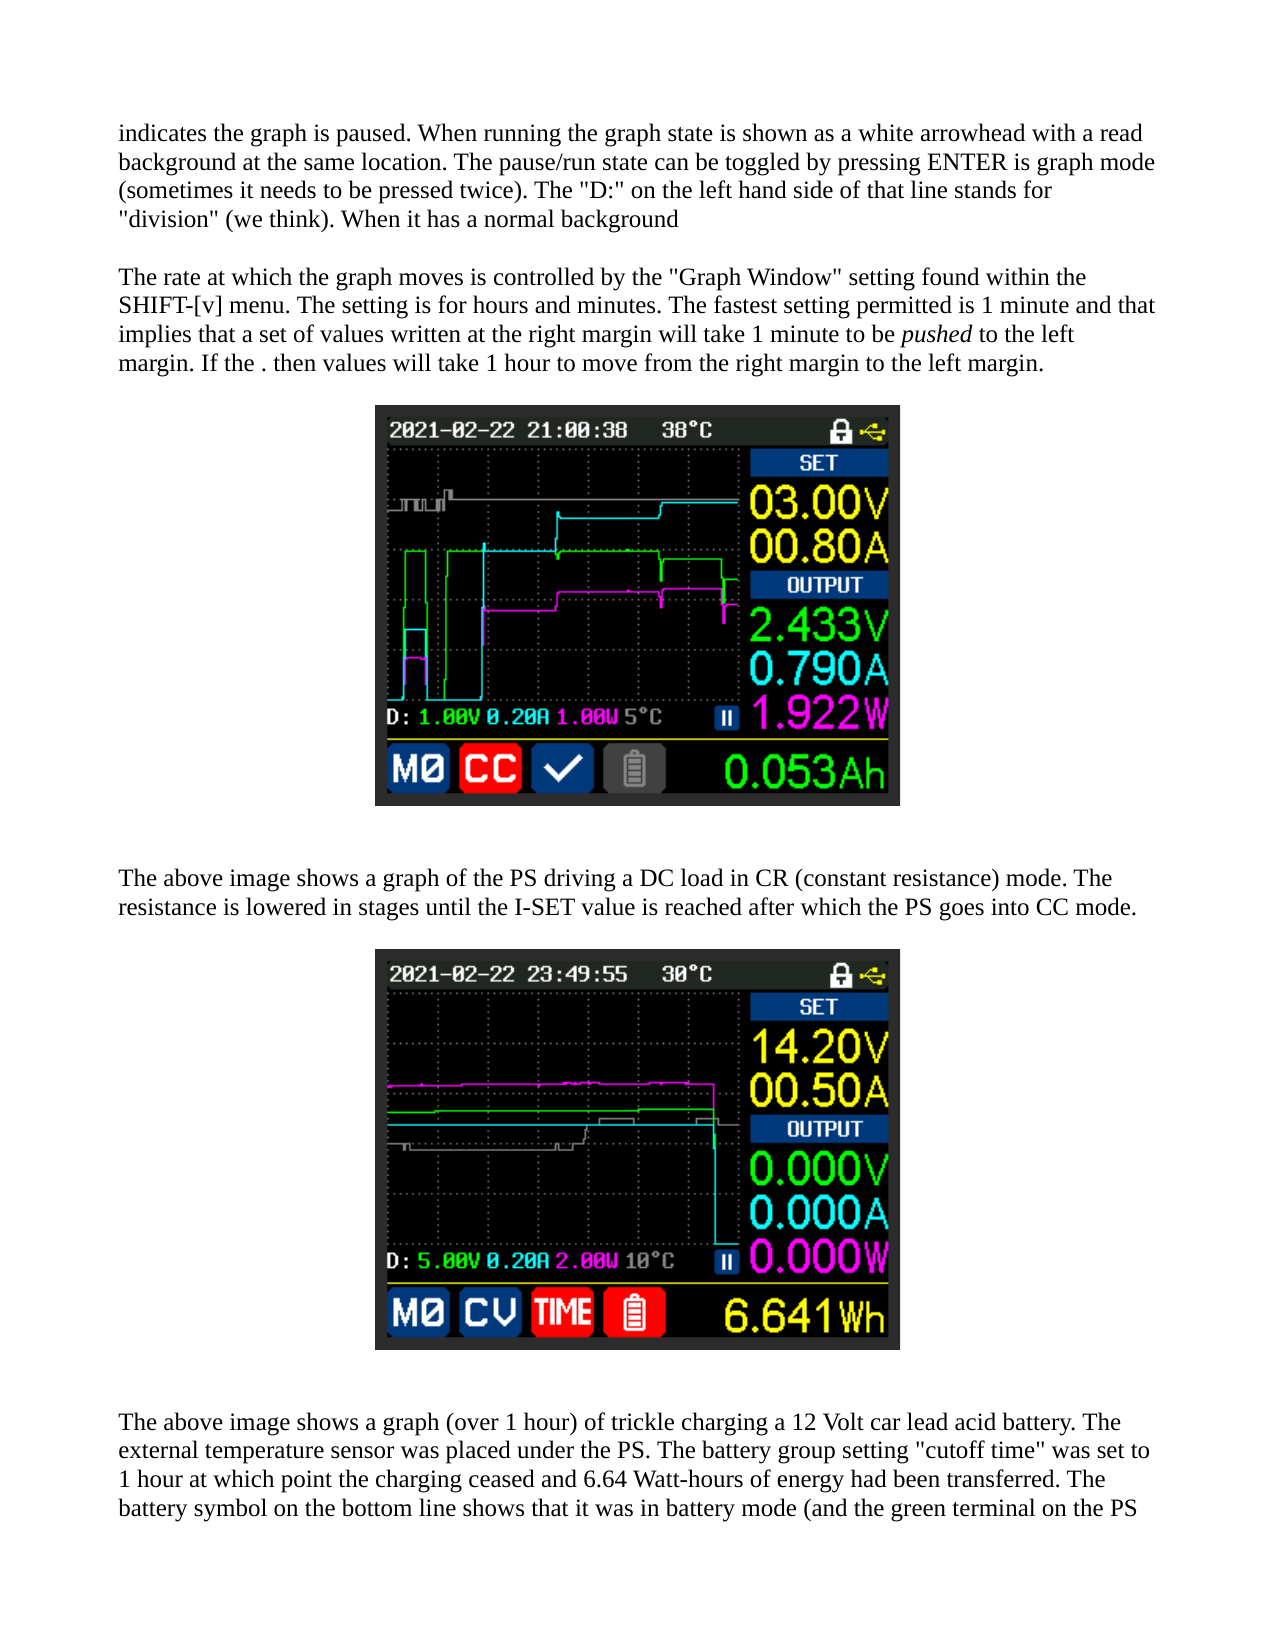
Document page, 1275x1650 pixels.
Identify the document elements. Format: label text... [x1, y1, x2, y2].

text The above image shows a graph of the PS driving a DC load in CR (constant resistance) mode. The resistance is lowered in stages until the I-SET value is reached after which the PS goes into CC mode. [118, 863, 1157, 921]
picture [375, 949, 901, 1350]
picture [375, 405, 901, 806]
text The above image shows a graph (over 1 hour) of trickle charging a 12 Volt car lead acid battery. The external temperature sensor was placed under the PS. The battery group setting "cutoff time" was set to 1 hour at which point the charging ceased and 6.64 Watt-hours of energy had been transferred. The battery symbol on the bottom line shows that it was in battery mode (and the green terminal on the PS [118, 1407, 1157, 1522]
text The rate at which the graph moves is controlled by the "Graph Window" setting found within the SHIFT-[v] menu. The setting is for hours and minutes. The fastest setting permitted is 1 minute and that implies that a set of values written at the right margin will take 1 minute to be pushed to the left margin. If the . then values will take 1 hour to move from the right margin to the left margin. [118, 262, 1157, 377]
text indicates the graph is paused. When running the graph state is shown as a white arrowhead with a read background at the same location. The pause/run state can be toggled by pressing ENTER is graph mode (sometimes it needs to be pressed twice). The "D:" on the left hand side of that line stands for "division" (we think). When it has a normal background [118, 118, 1157, 233]
